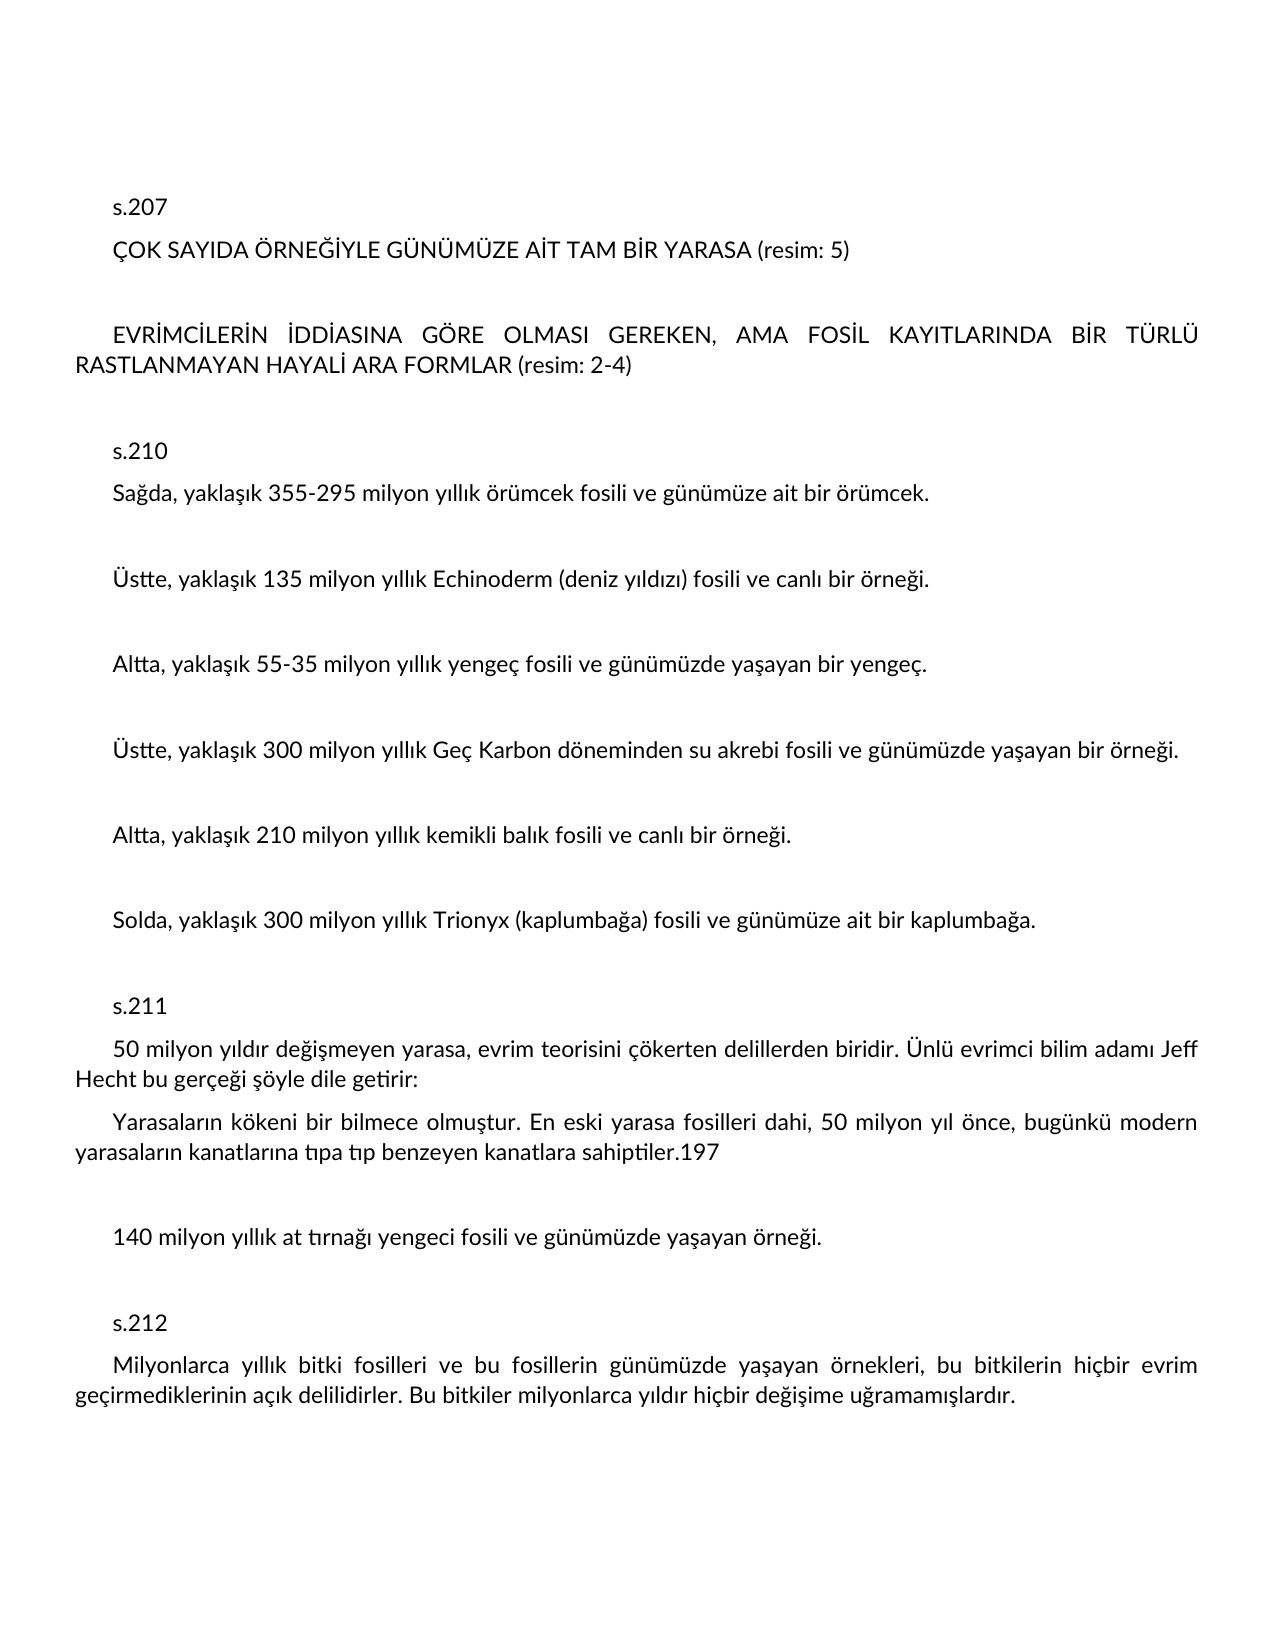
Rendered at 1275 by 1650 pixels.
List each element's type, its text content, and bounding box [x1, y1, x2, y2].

text Solda, yaklaşık 300 milyon yıllık Trionyx (kaplumbağa) fosili ve günümüze ait bir kaplumbağa. [75, 906, 1200, 934]
text s.207 [75, 193, 1200, 220]
text 50 milyon yıldır değişmeyen yarasa, evrim teorisini çökerten delillerden biridir. Ünlü evrimci bilim adamı Jeff Hecht bu gerçeği şöyle dile getirir: [75, 1034, 1200, 1092]
text Sağda, yaklaşık 355-295 milyon yıllık örümcek fosili ve günümüze ait bir örümcek. [75, 479, 1200, 507]
text Yarasaların kökeni bir bilmece olmuştur. En eski yarasa fosilleri dahi, 50 milyon yıl önce, bugünkü modern yarasaların kanatlarına tıpa tıp benzeyen kanatlara sahiptiler.197 [75, 1107, 1200, 1165]
text Milyonlarca yıllık bitki fosilleri ve bu fosillerin günümüzde yaşayan örnekleri, bu bitkilerin hiçbir evrim geçirmediklerinin açık delilidirler. Bu bitkiler milyonlarca yıldır hiçbir değişime uğramamışlardır. [75, 1351, 1200, 1409]
text ÇOK SAYIDA ÖRNEĞİYLE GÜNÜMÜZE AİT TAM BİR YARASA (resim: 5) [75, 235, 1200, 263]
text s.211 [75, 992, 1200, 1019]
text s.212 [75, 1308, 1200, 1336]
text Altta, yaklaşık 210 milyon yıllık kemikli balık fosili ve canlı bir örneği. [75, 821, 1200, 848]
text 140 milyon yıllık at tırnağı yengeci fosili ve günümüzde yaşayan örneği. [75, 1223, 1200, 1250]
text s.210 [75, 436, 1200, 464]
text Üstte, yaklaşık 135 milyon yıllık Echinoderm (deniz yıldızı) fosili ve canlı bir örneği. [75, 564, 1200, 592]
text Altta, yaklaşık 55-35 milyon yıllık yengeç fosili ve günümüzde yaşayan bir yengeç. [75, 650, 1200, 677]
text Üstte, yaklaşık 300 milyon yıllık Geç Karbon döneminden su akrebi fosili ve günümüzde yaşayan bir örneği. [75, 735, 1200, 763]
text EVRİMCİLERİN İDDİASINA GÖRE OLMASI GEREKEN, AMA FOSİL KAYITLARINDA BİR TÜRLÜ RASTLANMAYAN HAYALİ ARA FORMLAR (resim: 2-4) [75, 321, 1200, 378]
